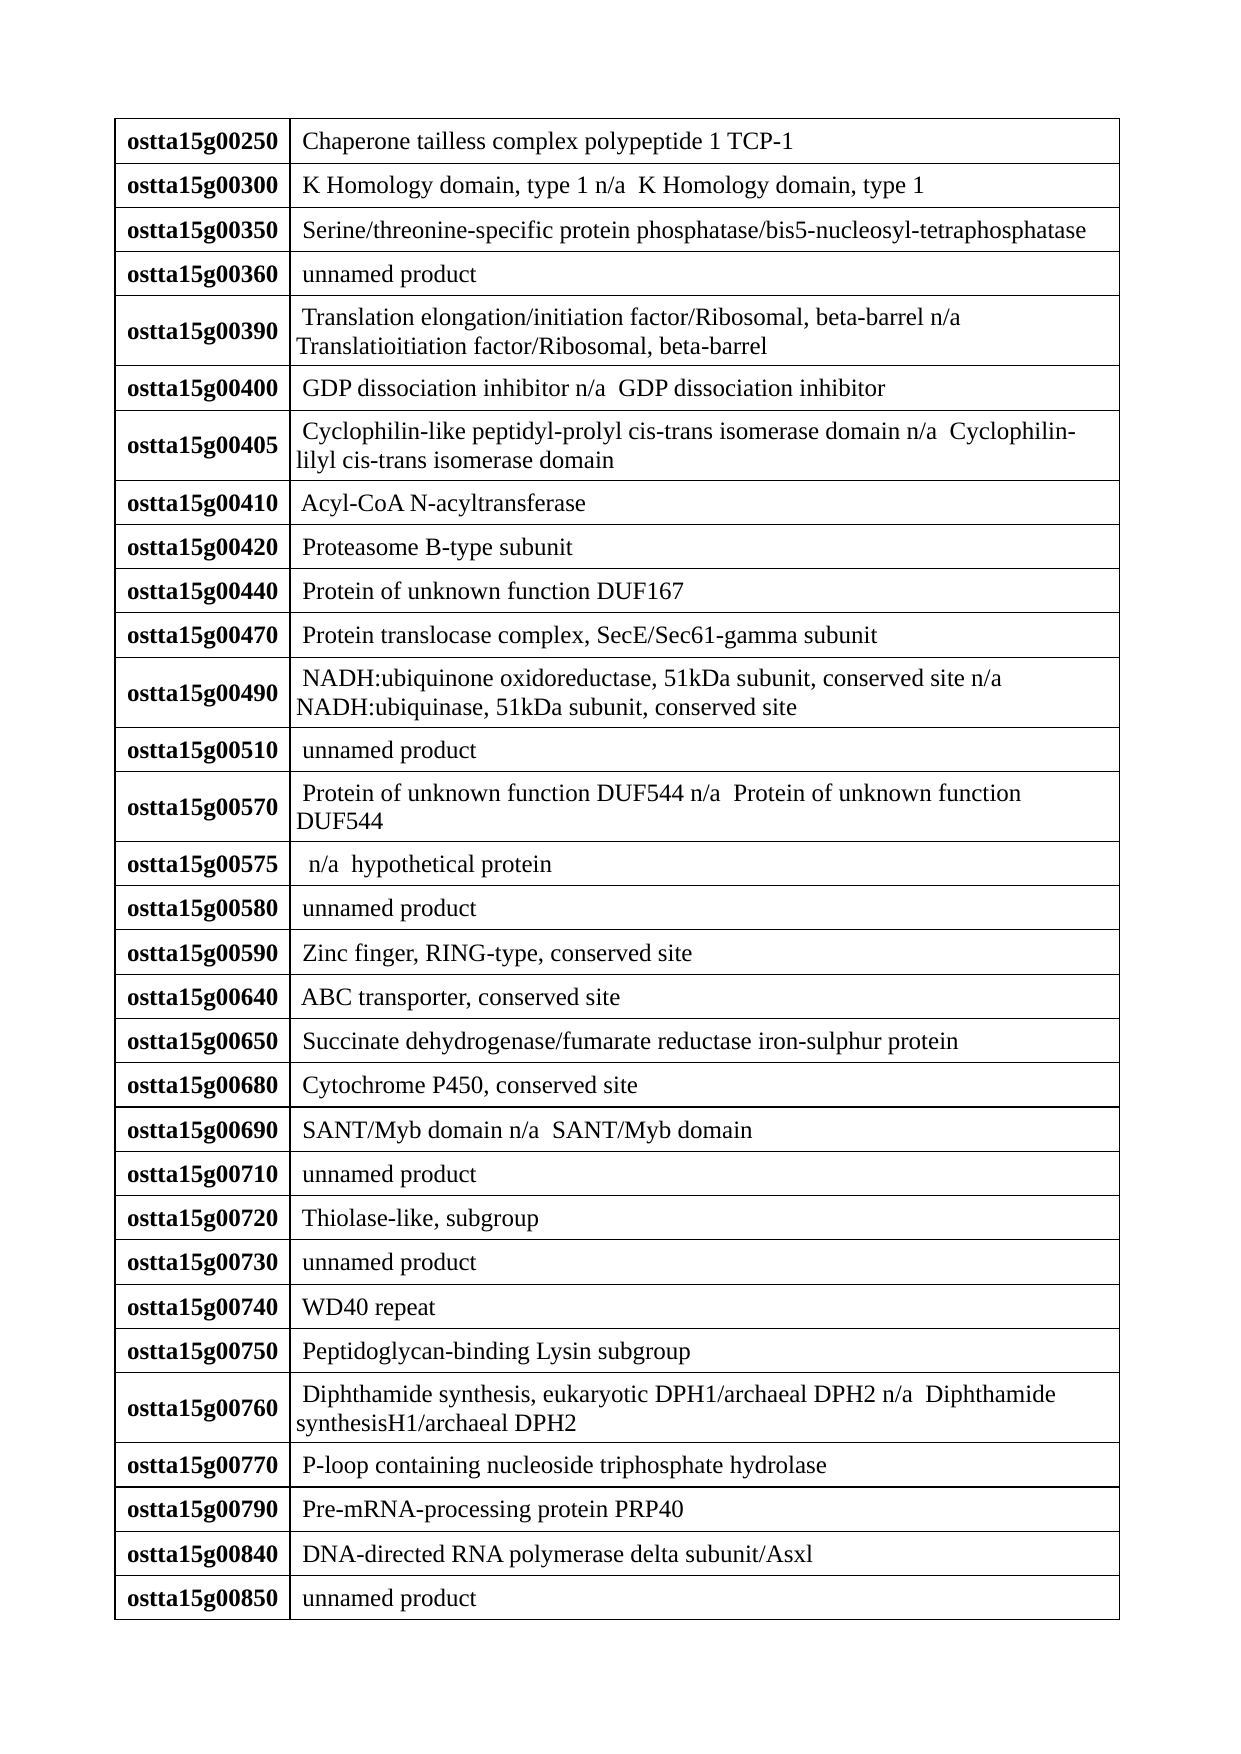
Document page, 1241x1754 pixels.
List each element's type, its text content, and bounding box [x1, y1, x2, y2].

table_cell ostta15g00650 [116, 1019, 289, 1062]
table_cell Thiolase-like, subgroup [291, 1196, 1119, 1239]
table_cell ostta15g00300 [116, 164, 289, 207]
table_cell ostta15g00770 [116, 1443, 289, 1486]
table_cell ostta15g00680 [116, 1063, 289, 1106]
table_cell unnamed product [291, 728, 1119, 771]
table_cell ostta15g00760 [116, 1373, 289, 1442]
table_cell Protein of unknown function DUF544 n/a Protein of unknown function DUF544 [291, 772, 1119, 841]
table_cell unnamed product [291, 252, 1119, 295]
table_cell ostta15g00510 [116, 728, 289, 771]
table_cell unnamed product [291, 886, 1119, 929]
table_cell SANT/Myb domain n/a SANT/Myb domain [291, 1108, 1119, 1151]
table_cell ostta15g00400 [116, 366, 289, 409]
table_cell NADH:ubiquinone oxidoreductase, 51kDa subunit, conserved site n/a NADH:ubiquinase, 51kDa subunit, conserved site [291, 658, 1119, 727]
table_cell Proteasome B-type subunit [291, 525, 1119, 568]
table_cell ostta15g00740 [116, 1285, 289, 1328]
table_cell Serine/threonine-specific protein phosphatase/bis5-nucleosyl-tetraphosphatase [291, 208, 1119, 251]
table_cell K Homology domain, type 1 n/a K Homology domain, type 1 [291, 164, 1119, 207]
table_cell ostta15g00690 [116, 1108, 289, 1151]
table_cell ostta15g00420 [116, 525, 289, 568]
table_cell ostta15g00590 [116, 930, 289, 974]
table_cell ostta15g00790 [116, 1488, 289, 1531]
table_cell ostta15g00710 [116, 1152, 289, 1195]
table_cell DNA-directed RNA polymerase delta subunit/Asxl [291, 1532, 1119, 1575]
table_cell ostta15g00350 [116, 208, 289, 251]
table_cell ostta15g00440 [116, 569, 289, 612]
table_cell ostta15g00470 [116, 613, 289, 657]
table_cell Translation elongation/initiation factor/Ribosomal, beta-barrel n/a Translatioitiation factor/Ribosomal, beta-barrel [291, 296, 1119, 365]
table_cell ostta15g00405 [116, 411, 289, 479]
table_cell ostta15g00250 [116, 119, 289, 162]
table_cell Pre-mRNA-processing protein PRP40 [291, 1488, 1119, 1531]
table_cell ABC transporter, conserved site [291, 975, 1119, 1018]
table_cell unnamed product [291, 1152, 1119, 1195]
table_cell ostta15g00580 [116, 886, 289, 929]
table_cell ostta15g00850 [116, 1576, 289, 1619]
table_cell ostta15g00720 [116, 1196, 289, 1239]
table_cell Diphthamide synthesis, eukaryotic DPH1/archaeal DPH2 n/a Diphthamide synthesisH1/archaeal DPH2 [291, 1373, 1119, 1442]
table_cell Protein of unknown function DUF167 [291, 569, 1119, 612]
table_cell ostta15g00390 [116, 296, 289, 365]
table_cell GDP dissociation inhibitor n/a GDP dissociation inhibitor [291, 366, 1119, 409]
table_cell Chaperone tailless complex polypeptide 1 TCP-1 [291, 119, 1119, 162]
table_cell ostta15g00490 [116, 658, 289, 727]
table_cell ostta15g00730 [116, 1240, 289, 1283]
table_cell Cyclophilin-like peptidyl-prolyl cis-trans isomerase domain n/a Cyclophilin-lilyl cis-trans isomerase domain [291, 411, 1119, 479]
table_cell P-loop containing nucleoside triphosphate hydrolase [291, 1443, 1119, 1486]
table_cell ostta15g00575 [116, 842, 289, 885]
table_cell Cytochrome P450, conserved site [291, 1063, 1119, 1106]
table_cell Succinate dehydrogenase/fumarate reductase iron-sulphur protein [291, 1019, 1119, 1062]
table_cell Zinc finger, RING-type, conserved site [291, 930, 1119, 974]
table_cell ostta15g00360 [116, 252, 289, 295]
table_cell Acyl-CoA N-acyltransferase [291, 481, 1119, 524]
table_cell unnamed product [291, 1576, 1119, 1619]
table_cell Protein translocase complex, SecE/Sec61-gamma subunit [291, 613, 1119, 657]
table_cell n/a hypothetical protein [291, 842, 1119, 885]
table_cell Peptidoglycan-binding Lysin subgroup [291, 1329, 1119, 1372]
table_cell ostta15g00640 [116, 975, 289, 1018]
table_cell ostta15g00840 [116, 1532, 289, 1575]
table_cell WD40 repeat [291, 1285, 1119, 1328]
table_cell ostta15g00410 [116, 481, 289, 524]
table_cell ostta15g00570 [116, 772, 289, 841]
table_cell ostta15g00750 [116, 1329, 289, 1372]
table_cell unnamed product [291, 1240, 1119, 1283]
